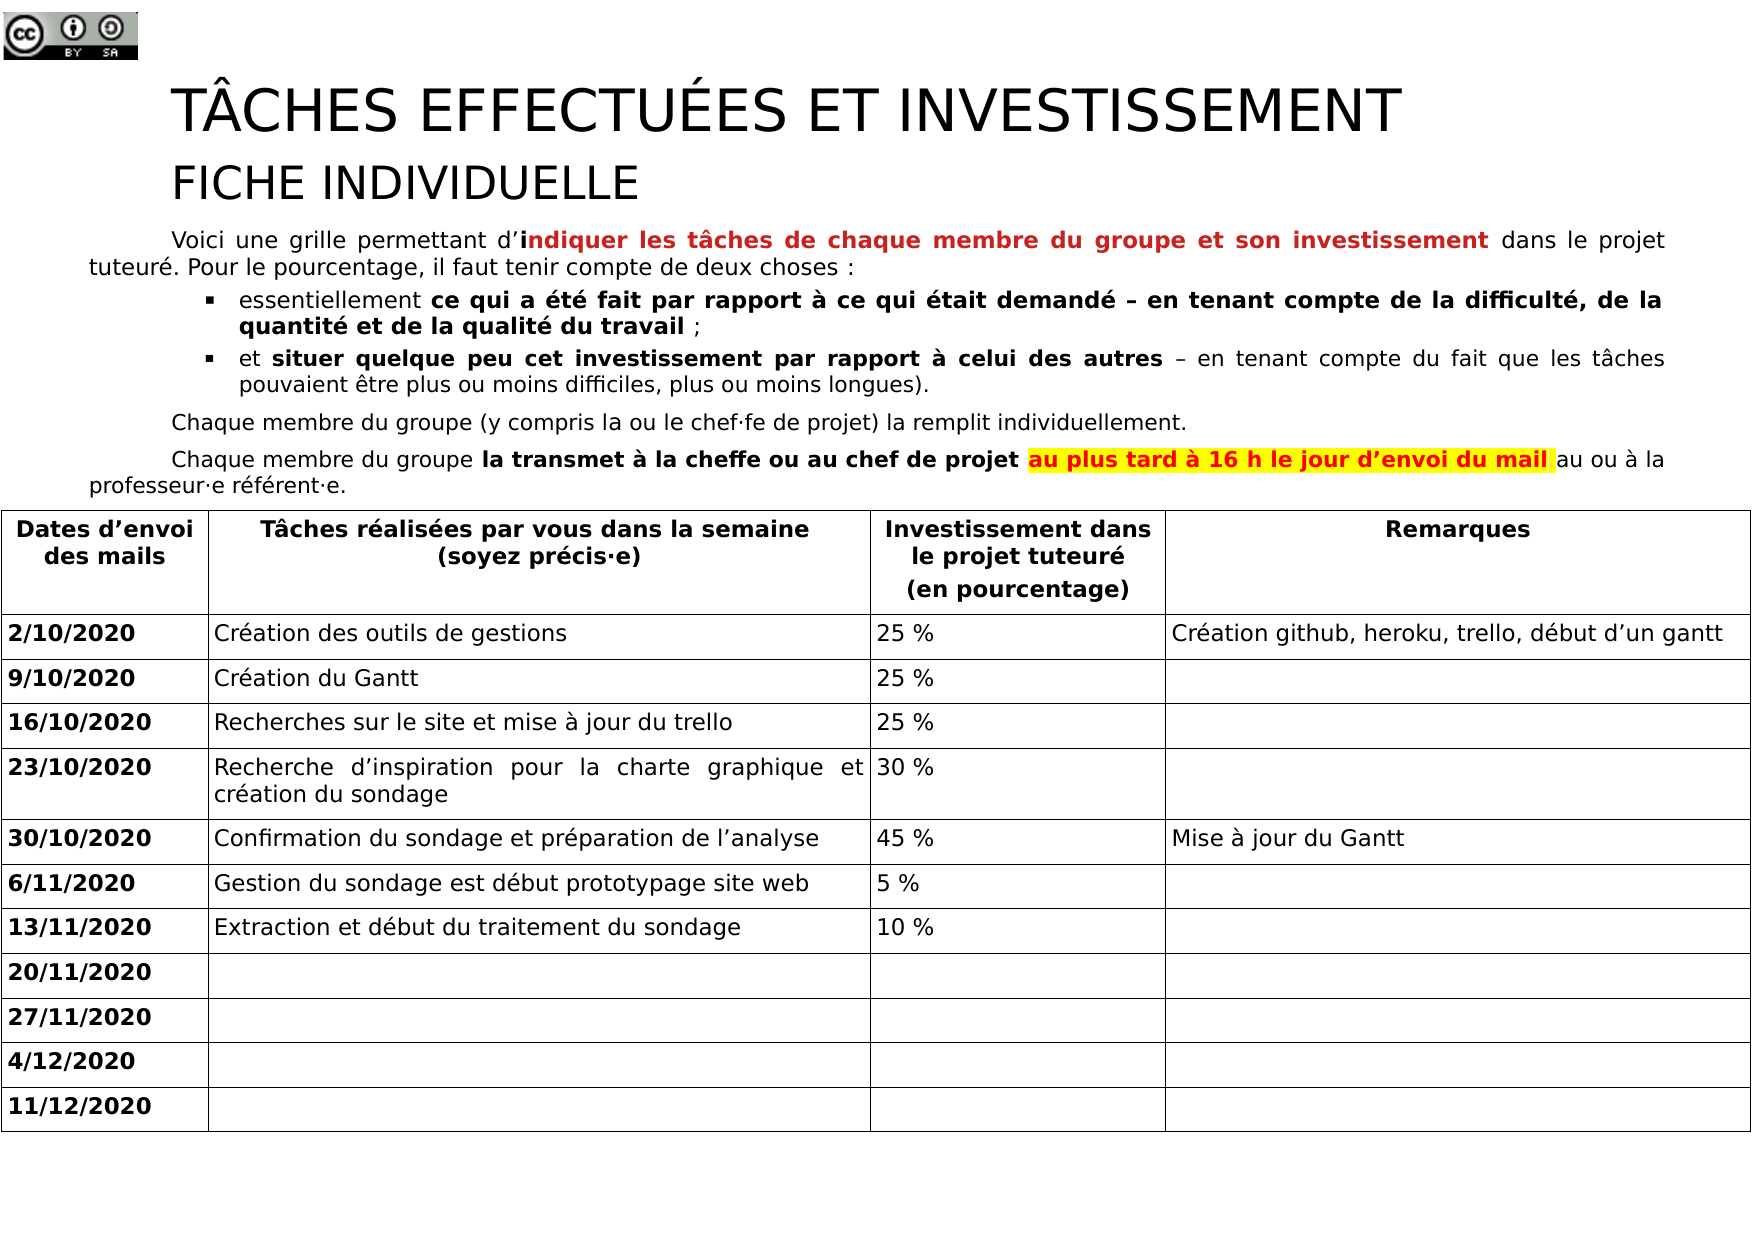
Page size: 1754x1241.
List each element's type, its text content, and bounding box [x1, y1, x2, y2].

table_cell Confirmation du sondage et préparation de l’analyse [209, 820, 870, 864]
table_header Dates d’envoi des mails [2, 511, 208, 614]
table_cell 27/11/2020 [2, 999, 208, 1042]
table_cell 23/10/2020 [2, 749, 208, 819]
text Voici une grille permettant d’indiquer les tâches de chaque membre du groupe et son investissement dans le projet tuteuré. Pour le pourcentage, il faut tenir compte de deux choses : [88, 228, 1665, 281]
table_cell Extraction et début du traitement du sondage [209, 909, 870, 953]
table_cell 4/12/2020 [2, 1043, 208, 1087]
table_header Investissement dans le projet tuteuré (en pourcentage) [871, 511, 1165, 614]
table_cell 6/11/2020 [2, 865, 208, 908]
text Chaque membre du groupe la transmet à la cheffe ou au chef de projet au plus tard à 16 h le jour d’envoi du mail au ou à la professeur·e référent·e. [88, 447, 1665, 498]
table_cell [871, 1088, 1165, 1131]
table_cell 25 % [871, 615, 1165, 659]
table_cell 2/10/2020 [2, 615, 208, 659]
table_cell [1166, 660, 1750, 703]
table_cell 5 % [871, 865, 1165, 908]
table_cell Création du Gantt [209, 660, 870, 703]
table_cell 10 % [871, 909, 1165, 953]
table_cell [209, 1088, 870, 1131]
subtitle FICHE INDIVIDUELLE [88, 157, 1665, 210]
table_cell [1166, 1043, 1750, 1087]
table_cell 16/10/2020 [2, 704, 208, 748]
text Chaque membre du groupe (y compris la ou le chef·fe de projet) la remplit individuellement. [88, 409, 1665, 436]
table_cell 45 % [871, 820, 1165, 864]
table_cell [871, 1043, 1165, 1087]
table_cell 25 % [871, 660, 1165, 703]
table_cell [1166, 954, 1750, 997]
table_cell [1166, 909, 1750, 953]
picture [3, 12, 138, 60]
table_cell Création github, heroku, trello, début d’un gantt [1166, 615, 1750, 659]
table_cell Gestion du sondage est début prototypage site web [209, 865, 870, 908]
table_cell [871, 954, 1165, 997]
table_cell [1166, 999, 1750, 1042]
table_cell 30 % [871, 749, 1165, 819]
table_cell Création des outils de gestions [209, 615, 870, 659]
table_cell [209, 954, 870, 997]
table_header Tâches réalisées par vous dans la semaine (soyez précis·e) [209, 511, 870, 614]
table_cell 11/12/2020 [2, 1088, 208, 1131]
table_cell [1166, 749, 1750, 819]
table_cell 30/10/2020 [2, 820, 208, 864]
table_cell [209, 1043, 870, 1087]
table_cell 20/11/2020 [2, 954, 208, 997]
table_cell [1166, 1088, 1750, 1131]
subtitle TÂCHES EFFECTUÉES ET INVESTISSEMENT [88, 77, 1665, 145]
list essentiellement ce qui a été fait par rapport à ce qui était demandé – en tenant compte de la difficulté, de la quantité et de la qualité du travail ; [201, 287, 1665, 340]
table_header Remarques [1166, 511, 1750, 614]
table_cell [871, 999, 1165, 1042]
table_cell 25 % [871, 704, 1165, 748]
table_cell Recherches sur le site et mise à jour du trello [209, 704, 870, 748]
table_cell Mise à jour du Gantt [1166, 820, 1750, 864]
list et situer quelque peu cet investissement par rapport à celui des autres – en tenant compte du fait que les tâches pouvaient être plus ou moins difficiles, plus ou moins longues). [201, 346, 1665, 397]
table_cell 9/10/2020 [2, 660, 208, 703]
table_cell [1166, 865, 1750, 908]
table_cell [1166, 704, 1750, 748]
table_cell [209, 999, 870, 1042]
table_cell 13/11/2020 [2, 909, 208, 953]
table_cell Recherche d’inspiration pour la charte graphique et création du sondage [209, 749, 870, 819]
